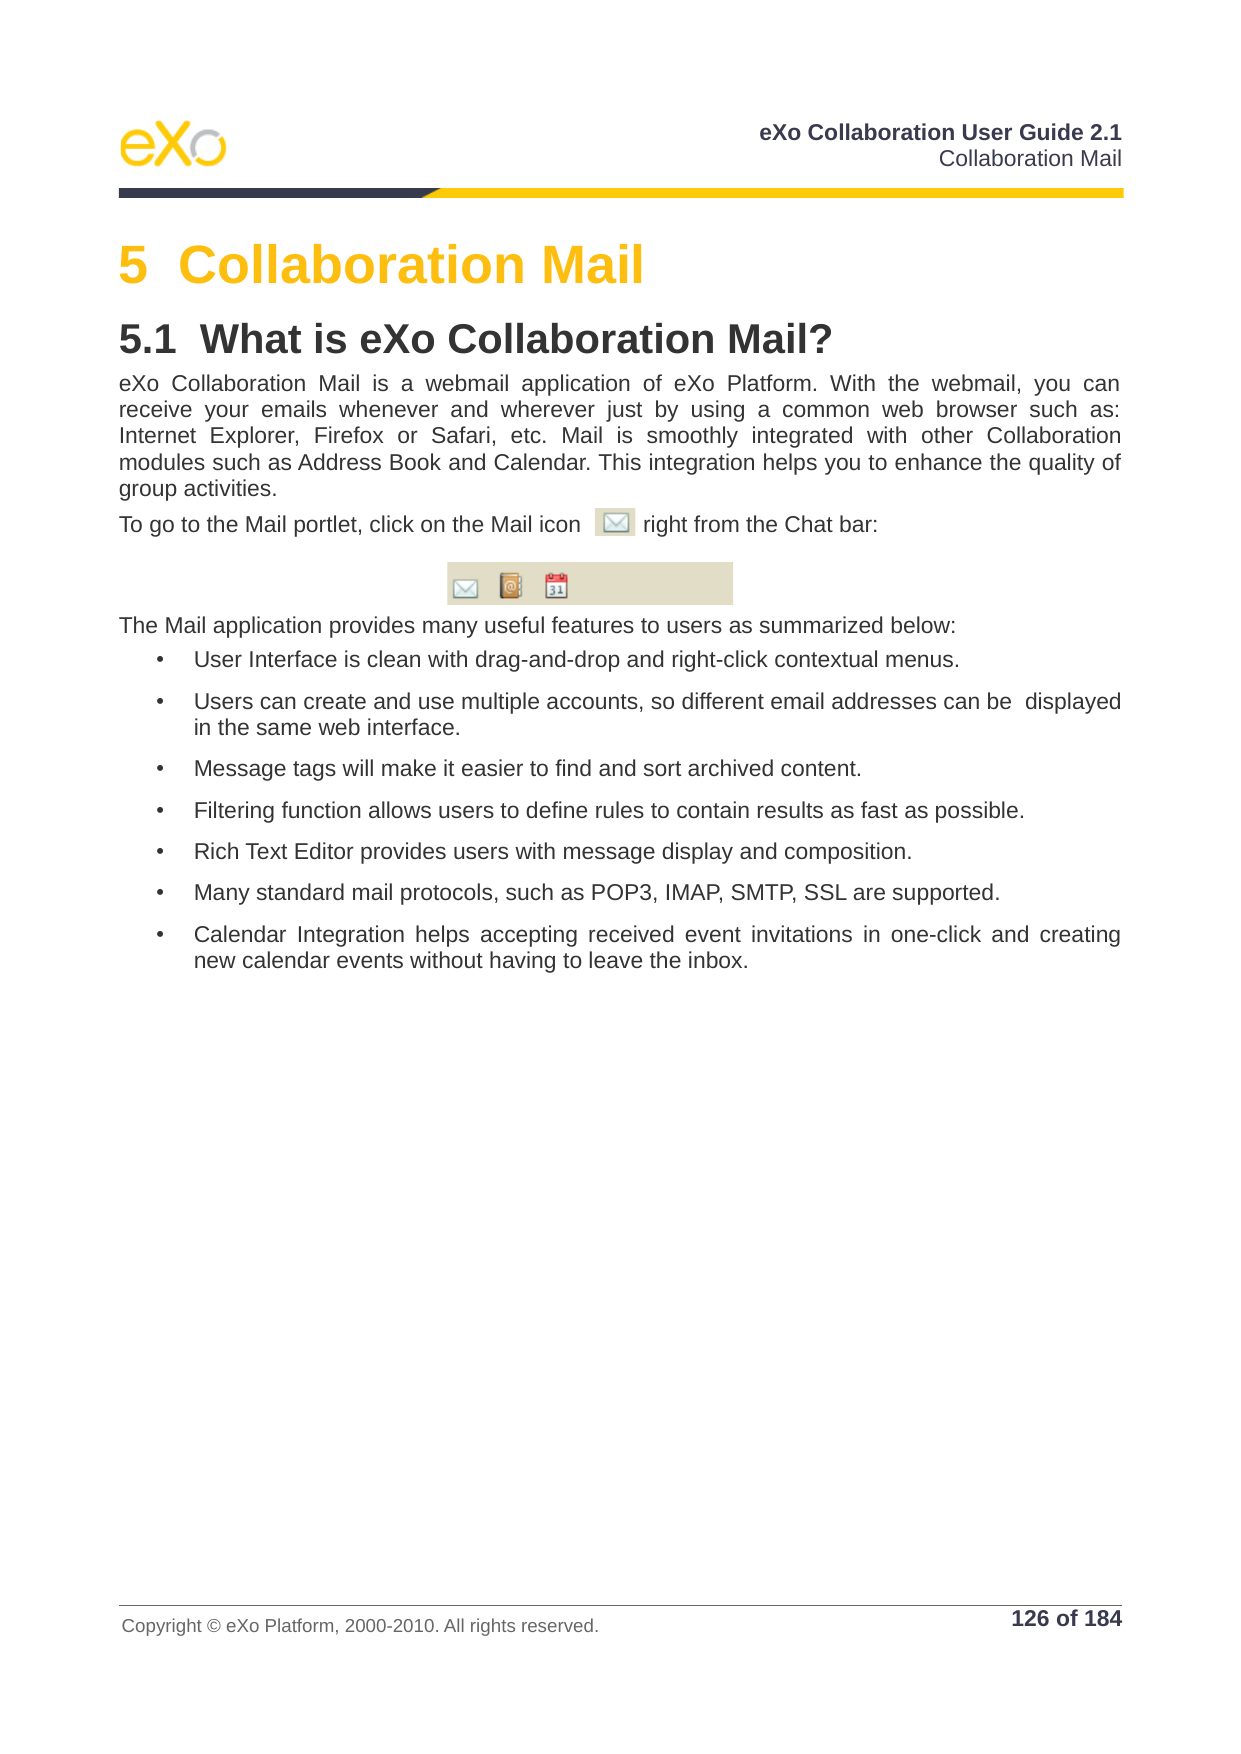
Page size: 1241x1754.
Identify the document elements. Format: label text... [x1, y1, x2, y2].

text eXo Collaboration Mail is a webmail application of eXo Platform. With the webmail, you can receive your emails whenever and wherever just by using a common web browser such as: Internet Explorer, Firefox or Safari, etc. Mail is smoothly integrated with other Collaboration modules such as Address Book and Calendar. This integration helps you to enhance the quality of group activities. [118, 369, 1122, 501]
list Many standard mail protocols, such as POP3, IMAP, SMTP, SSL are supported. [156, 879, 1122, 906]
picture [118, 188, 1124, 198]
picture [594, 508, 636, 536]
list Filtering function allows users to define rules to contain results as fast as possible. [156, 797, 1122, 823]
list User Interface is clean with drag-and-drop and right-click contextual menus. [156, 646, 1122, 673]
subtitle What is eXo Collaboration Mail? [118, 314, 1122, 362]
picture [120, 120, 227, 167]
list Users can create and use multiple accounts, so different email addresses can be displayed in the same web interface. [156, 688, 1122, 740]
text To go to the Mail portlet, click on the Mail icon right from the Chat bar: The Mail application provides many useful features to users as summarized below: [118, 501, 1122, 639]
list Calendar Integration helps accepting received event invitations in one-click and creating new calendar events without having to leave the inbox. [156, 921, 1122, 973]
list Rich Text Editor provides users with message display and composition. [156, 838, 1122, 864]
list Message tags will make it easier to find and sort archived content. [156, 755, 1122, 782]
subtitle Collaboration Mail [118, 232, 1122, 294]
picture [447, 562, 734, 605]
